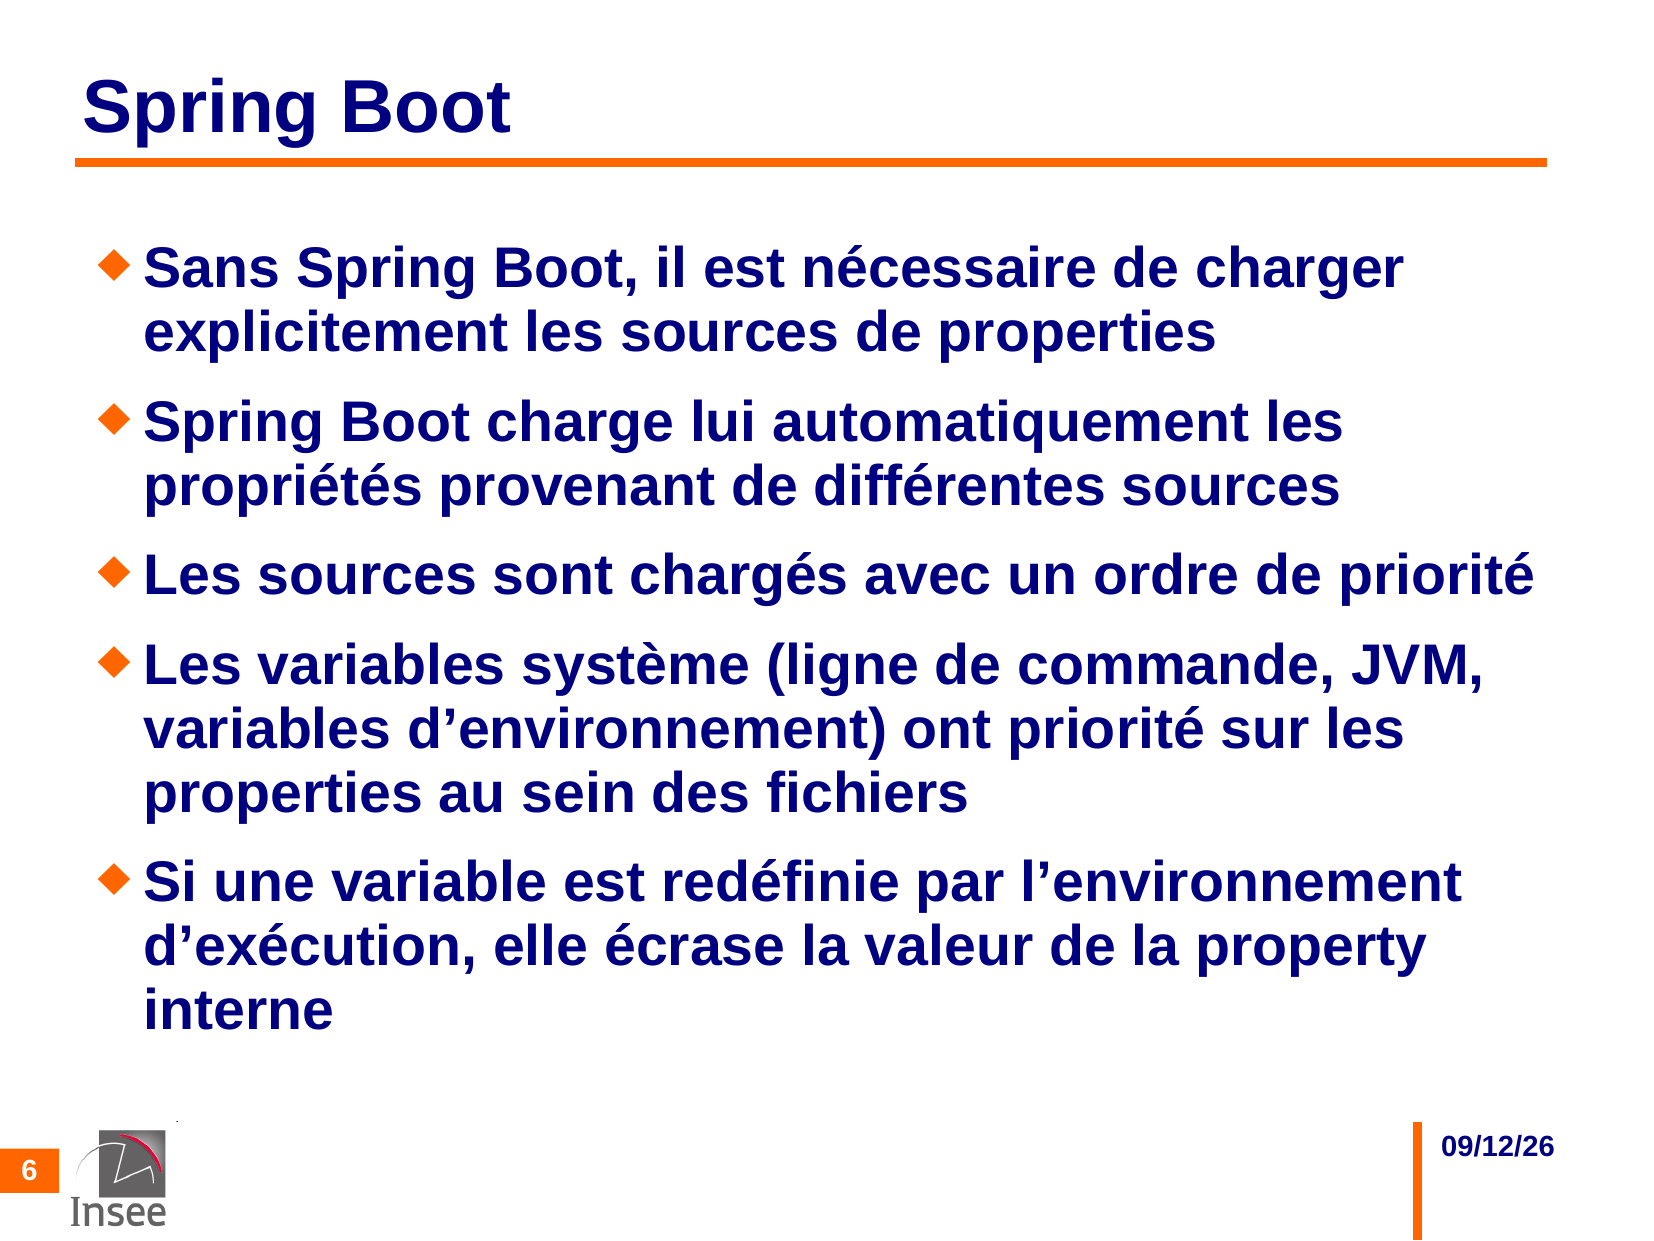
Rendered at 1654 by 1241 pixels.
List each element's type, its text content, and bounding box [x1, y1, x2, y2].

list Sans Spring Boot, il est nécessaire de charger explicitement les sources de properties Spring Boot charge lui automatiquement les propriétés provenant de différentes sources Les sources sont chargés avec un ordre de priorité Les variables système (ligne de commande, JVM, variables d’environnement) ont priorité sur les properties au sein des fichiers Si une variable est redéfinie par l’environnement d’exécution, elle écrase la valeur de la property interne [82, 236, 1571, 1052]
title Spring Boot [82, 49, 1619, 163]
picture [62, 1121, 178, 1241]
